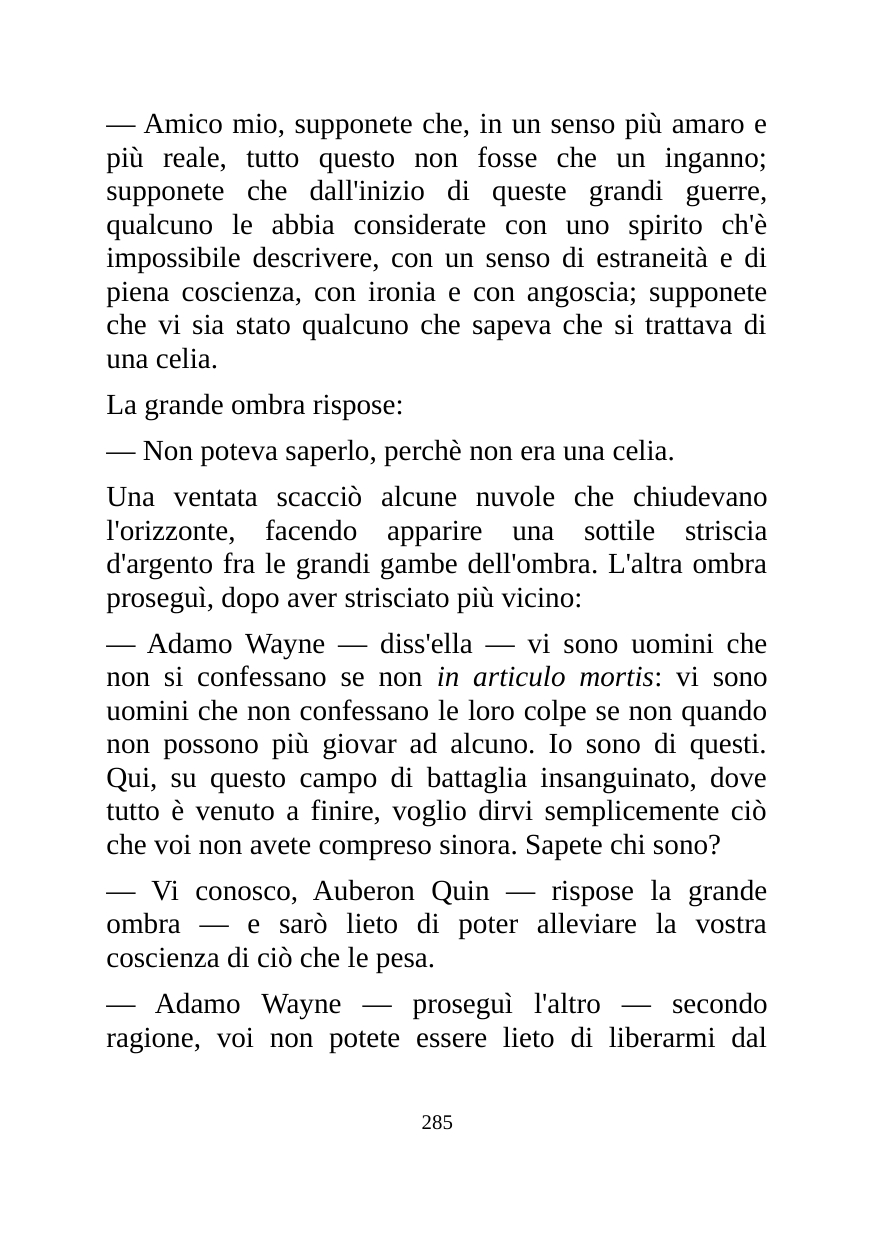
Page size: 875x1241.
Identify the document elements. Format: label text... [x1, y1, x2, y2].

text — Adamo Wayne — diss'ella — vi sono uomini che non si confessano se non in articulo mortis: vi sono uomini che non confessano le loro colpe se non quando non possono più giovar ad alcuno. Io sono di questi. Qui, su questo campo di battaglia insanguinato, dove tutto è venuto a finire, voglio dirvi semplicemente ciò che voi non avete compreso sinora. Sapete chi sono? [106, 626, 768, 861]
text — Amico mio, supponete che, in un senso più amaro e più reale, tutto questo non fosse che un inganno; supponete che dall'inizio di queste grandi guerre, qualcuno le abbia considerate con uno spirito ch'è impossibile descrivere, con un senso di estraneità e di piena coscienza, con ironia e con angoscia; supponete che vi sia stato qualcuno che sapeva che si trattava di una celia. [106, 106, 768, 374]
text — Adamo Wayne — proseguì l'altro — secondo ragione, voi non potete essere lieto di liberarmi dal [106, 986, 768, 1053]
text La grande ombra rispose: [106, 387, 768, 421]
text — Non poteva saperlo, perchè non era una celia. [106, 433, 768, 467]
text Una ventata scacciò alcune nuvole che chiudevano l'orizzonte, facendo apparire una sottile striscia d'argento fra le grandi gambe dell'ombra. L'altra ombra proseguì, dopo aver strisciato più vicino: [106, 479, 768, 613]
text — Vi conosco, Auberon Quin — rispose la grande ombra — e sarò lieto di poter alleviare la vostra coscienza di ciò che le pesa. [106, 873, 768, 974]
